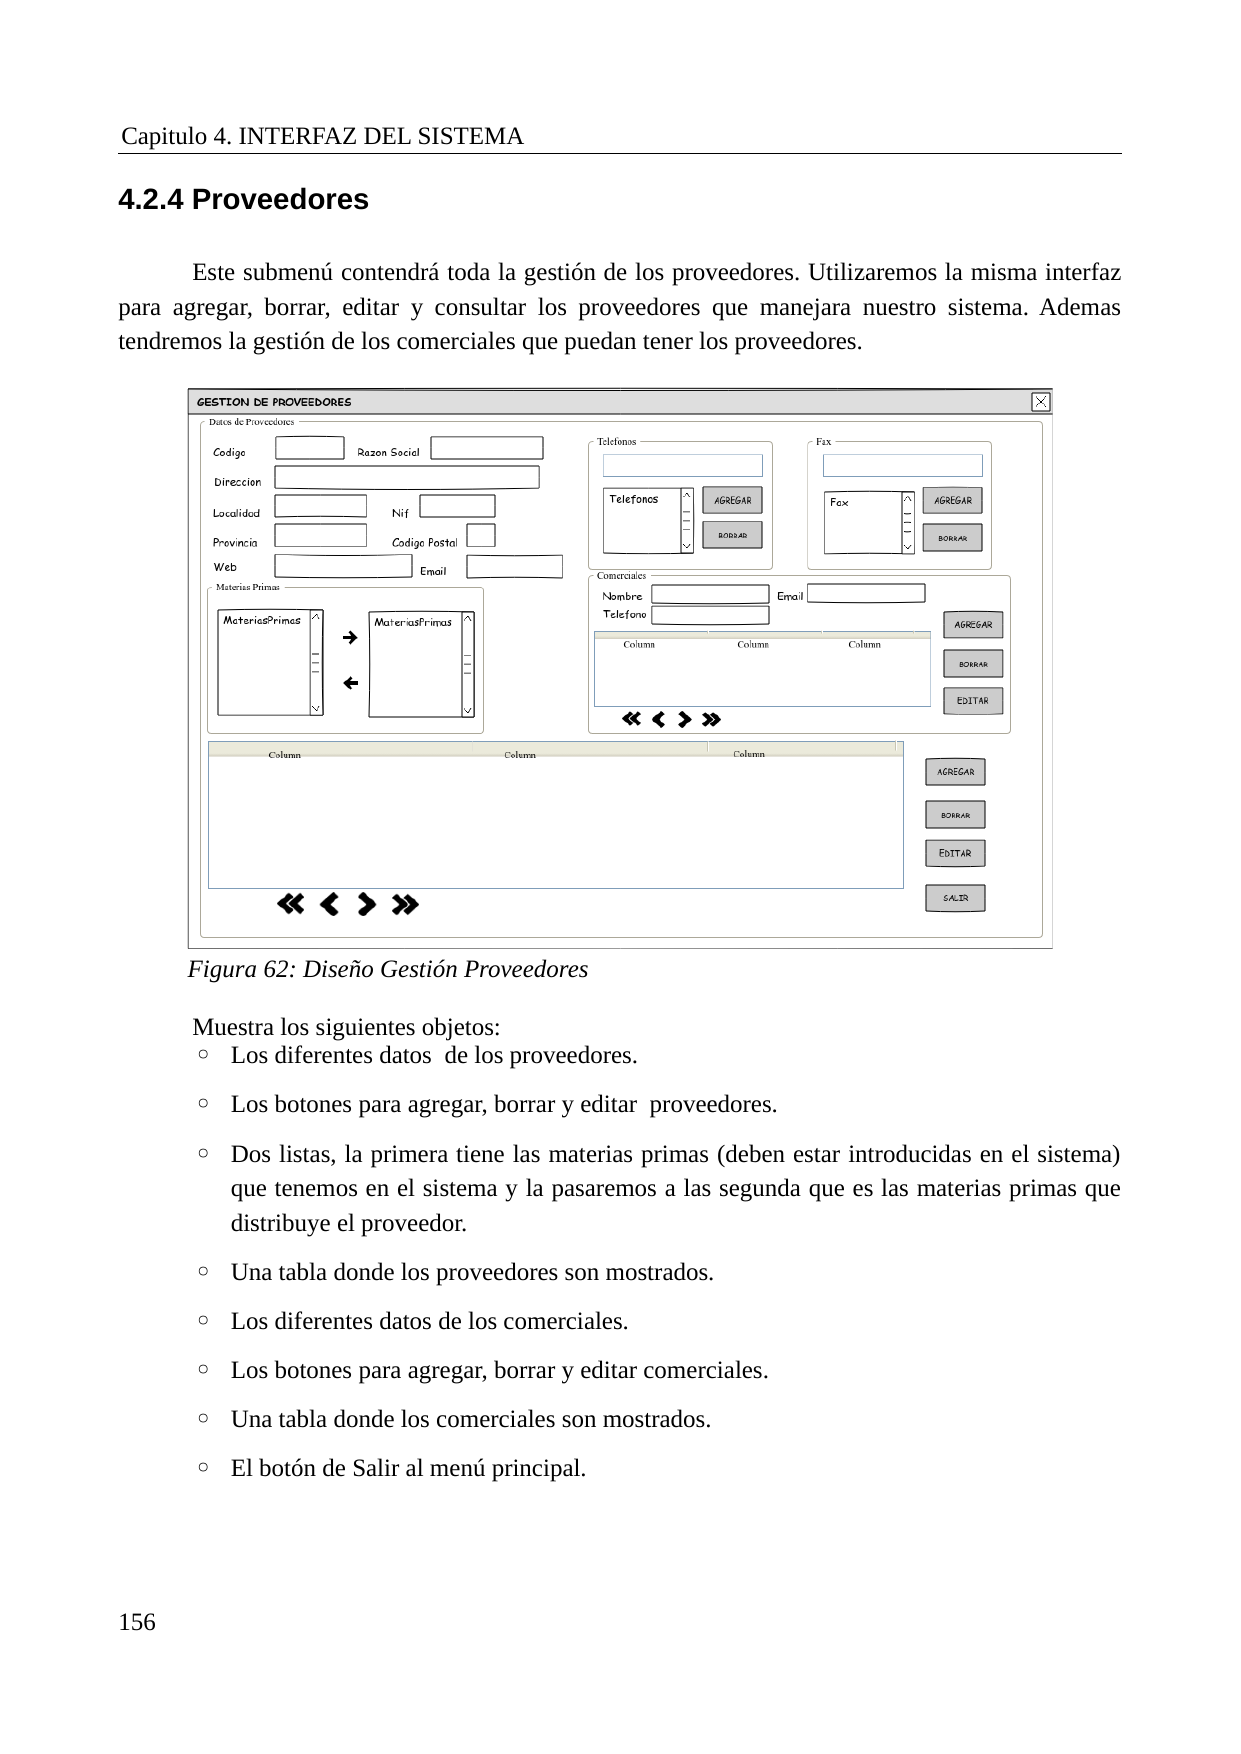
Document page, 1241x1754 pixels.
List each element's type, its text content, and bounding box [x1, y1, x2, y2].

text Este submenú contendrá toda la gestión de los proveedores. Utilizaremos la misma interfaz para agregar, borrar, editar y consultar los proveedores que manejara nuestro sistema. Ademas tendremos la gestión de los comerciales que puedan tener los proveedores. [118, 257, 1122, 355]
list Los botones para agregar, borrar y editar proveedores. [193, 1089, 1122, 1118]
list Dos listas, la primera tiene las materias primas (deben estar introducidas en el sistema) que tenemos en el sistema y la pasaremos a las segunda que es las materias primas que distribuye el proveedor. [193, 1139, 1122, 1236]
text Figura 62: Diseño Gestión Proveedores [187, 949, 1053, 983]
list Una tabla donde los comerciales son mostrados. [193, 1404, 1122, 1433]
text Muestra los siguientes objetos: [118, 1012, 1122, 1041]
subtitle 4.2.4 Proveedores [118, 182, 1122, 216]
list El botón de Salir al menú principal. [193, 1453, 1122, 1482]
list Una tabla donde los proveedores son mostrados. [193, 1257, 1122, 1285]
list Los botones para agregar, borrar y editar comerciales. [193, 1355, 1122, 1383]
list Los diferentes datos de los comerciales. [193, 1306, 1122, 1334]
picture [187, 387, 1053, 949]
list Los diferentes datos de los proveedores. [193, 1041, 1122, 1069]
